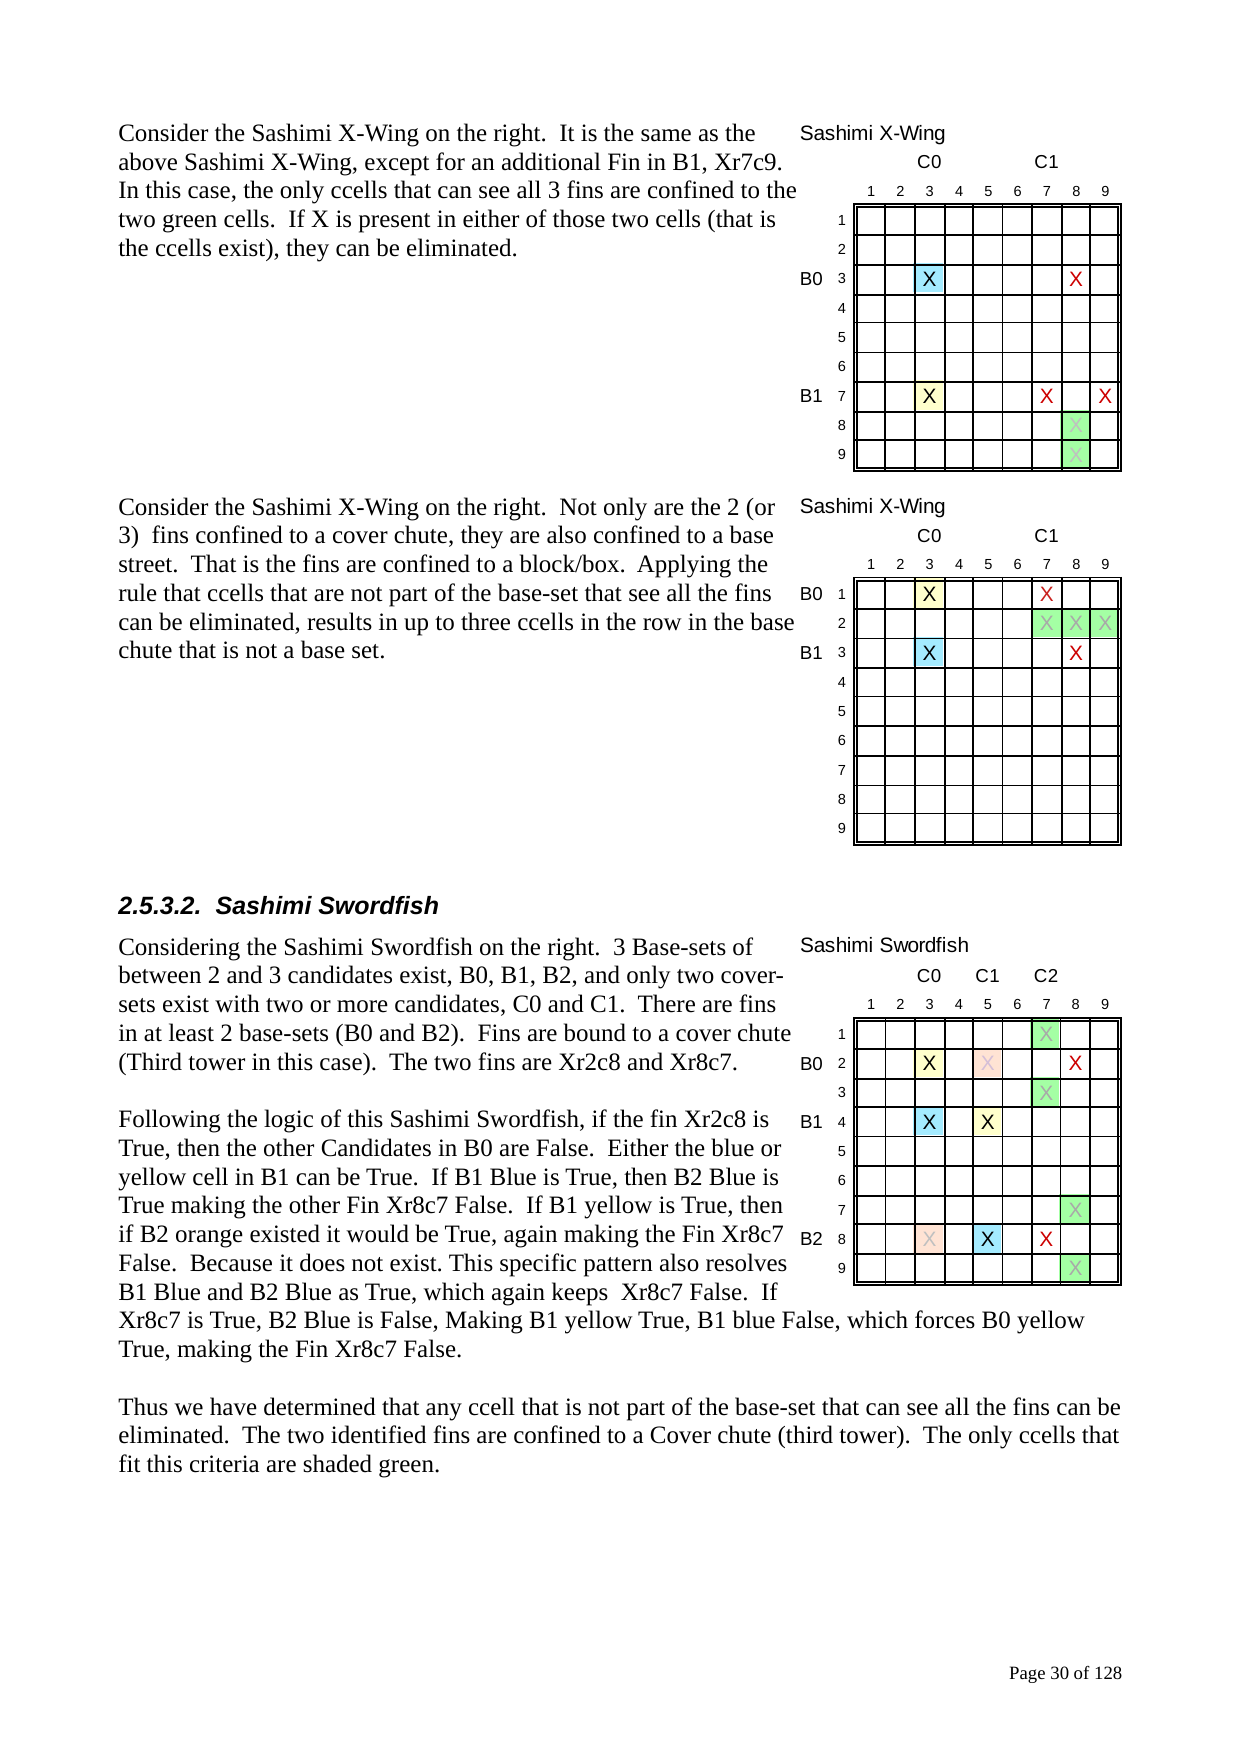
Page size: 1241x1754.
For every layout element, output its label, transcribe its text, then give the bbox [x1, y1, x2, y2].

text Consider the Sashimi X-Wing on the right. Not only are the 2 (or 3) fins confined to a cover chute, they are also confined to a base street. That is the fins are confined to a block/box. Applying the rule that ccells that are not part of the base-set that see all the fins can be eliminated, results in up to three ccells in the row in the base chute that is not a base set. [118, 492, 1122, 664]
text Following the logic of this Sashimi Swordfish, if the fin Xr2c8 is True, then the other Candidates in B0 are False. Either the blue or yellow cell in B1 can be True. If B1 Blue is True, then B2 Blue is True making the other Fin Xr8c7 False. If B1 yellow is True, then if B2 orange existed it would be True, again making the Fin Xr8c7 False. Because it does not exist. This specific pattern also resolves B1 Blue and B2 Blue as True, which again keeps Xr8c7 False. If Xr8c7 is True, B2 Blue is False, Making B1 yellow True, B1 blue False, which forces B0 yellow True, making the Fin Xr8c7 False. [118, 1104, 1122, 1363]
text Consider the Sashimi X-Wing on the right. It is the same as the above Sashimi X-Wing, except for an additional Fin in B1, Xr7c9. In this case, the only ccells that can see all 3 fins are confined to the two green cells. If X is present in either of those two cells (that is the ccells exist), they can be eliminated. [118, 118, 1122, 262]
subtitle Sashimi Swordfish [118, 891, 1122, 919]
text Considering the Sashimi Swordfish on the right. 3 Base-sets of between 2 and 3 candidates exist, B0, B1, B2, and only two cover-sets exist with two or more candidates, C0 and C1. There are fins in at least 2 base-sets (B0 and B2). Fins are bound to a cover chute (Third tower in this case). The two fins are Xr2c8 and Xr8c7. [118, 932, 1122, 1076]
text Thus we have determined that any ccell that is not part of the base-set that can see all the fins can be eliminated. The two identified fins are confined to a Cover chute (third tower). The only ccells that fit this criteria are shaded green. [118, 1392, 1122, 1478]
